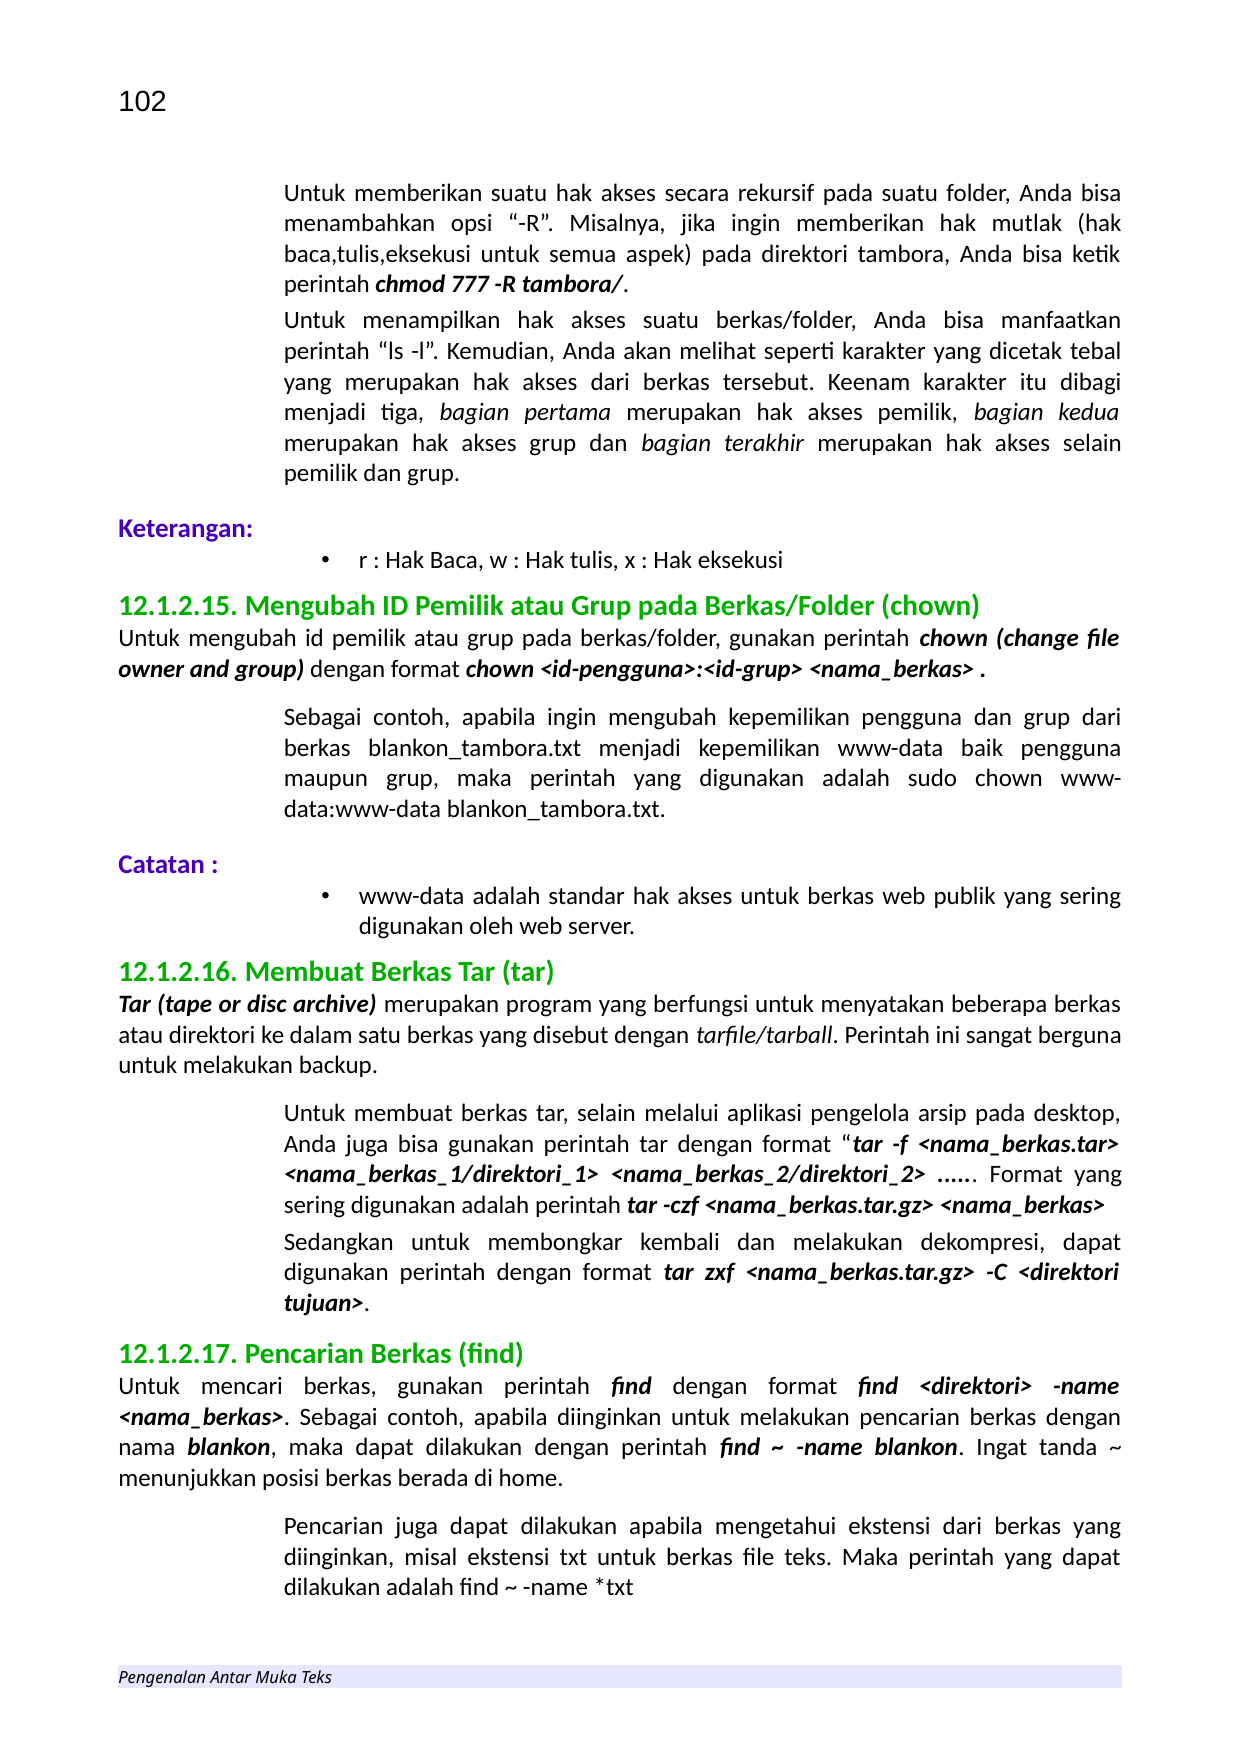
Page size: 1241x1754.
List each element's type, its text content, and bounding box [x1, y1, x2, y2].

subtitle Keterangan: [118, 511, 1122, 544]
text Untuk mencari berkas, gunakan perintah find dengan format find <direktori> -name <nama_berkas>. Sebagai contoh, apabila diinginkan untuk melakukan pencarian berkas dengan nama blankon, maka dapat dilakukan dengan perintah find ~ -name blankon. Ingat tanda ~ menunjukkan posisi berkas berada di home. [118, 1371, 1122, 1493]
subtitle Mengubah ID Pemilik atau Grup pada Berkas/Folder (chown) [118, 587, 1122, 622]
subtitle Membuat Berkas Tar (tar) [118, 953, 1122, 988]
list www-data adalah standar hak akses untuk berkas web publik yang sering digunakan oleh web server. [321, 880, 1122, 941]
text Untuk mengubah id pemilik atau grup pada berkas/folder, gunakan perintah chown (change file owner and group) dengan format chown <id-pengguna>:<id-grup> <nama_berkas> . [118, 622, 1122, 683]
text Sebagai contoh, apabila ingin mengubah kepemilikan pengguna dan grup dari berkas blankon_tambora.txt menjadi kepemilikan www-data baik pengguna maupun grup, maka perintah yang digunakan adalah sudo chown www-data:www-data blankon_tambora.txt. [283, 701, 1122, 823]
text Sedangkan untuk membongkar kembali dan melakukan dekompresi, dapat digunakan perintah dengan format tar zxf <nama_berkas.tar.gz> -C <direktori tujuan>. [283, 1226, 1122, 1317]
text Untuk membuat berkas tar, selain melalui aplikasi pengelola arsip pada desktop, Anda juga bisa gunakan perintah tar dengan format “tar -f <nama_berkas.tar> <nama_berkas_1/direktori_1> <nama_berkas_2/direktori_2> ...... Format yang sering digunakan adalah perintah tar -czf <nama_berkas.tar.gz> <nama_berkas> [283, 1098, 1122, 1220]
text Pencarian juga dapat dilakukan apabila mengetahui ekstensi dari berkas yang diinginkan, misal ekstensi txt untuk berkas file teks. Maka perintah yang dapat dilakukan adalah find ~ -name *txt [283, 1510, 1122, 1602]
subtitle Pencarian Berkas (find) [118, 1335, 1122, 1371]
text Tar (tape or disc archive) merupakan program yang berfungsi untuk menyatakan beberapa berkas atau direktori ke dalam satu berkas yang disebut dengan tarfile/tarball. Perintah ini sangat berguna untuk melakukan backup. [118, 988, 1122, 1080]
text Untuk memberikan suatu hak akses secara rekursif pada suatu folder, Anda bisa menambahkan opsi “-R”. Misalnya, jika ingin memberikan hak mutlak (hak baca,tulis,eksekusi untuk semua aspek) pada direktori tambora, Anda bisa ketik perintah chmod 777 -R tambora/. [283, 177, 1122, 299]
subtitle Catatan : [118, 847, 1122, 880]
list r : Hak Baca, w : Hak tulis, x : Hak eksekusi [321, 544, 1122, 575]
text Untuk menampilkan hak akses suatu berkas/folder, Anda bisa manfaatkan perintah “ls -l”. Kemudian, Anda akan melihat seperti karakter yang dicetak tebal yang merupakan hak akses dari berkas tersebut. Keenam karakter itu dibagi menjadi tiga, bagian pertama merupakan hak akses pemilik, bagian kedua merupakan hak akses grup dan bagian terakhir merupakan hak akses selain pemilik dan grup. [283, 305, 1122, 488]
